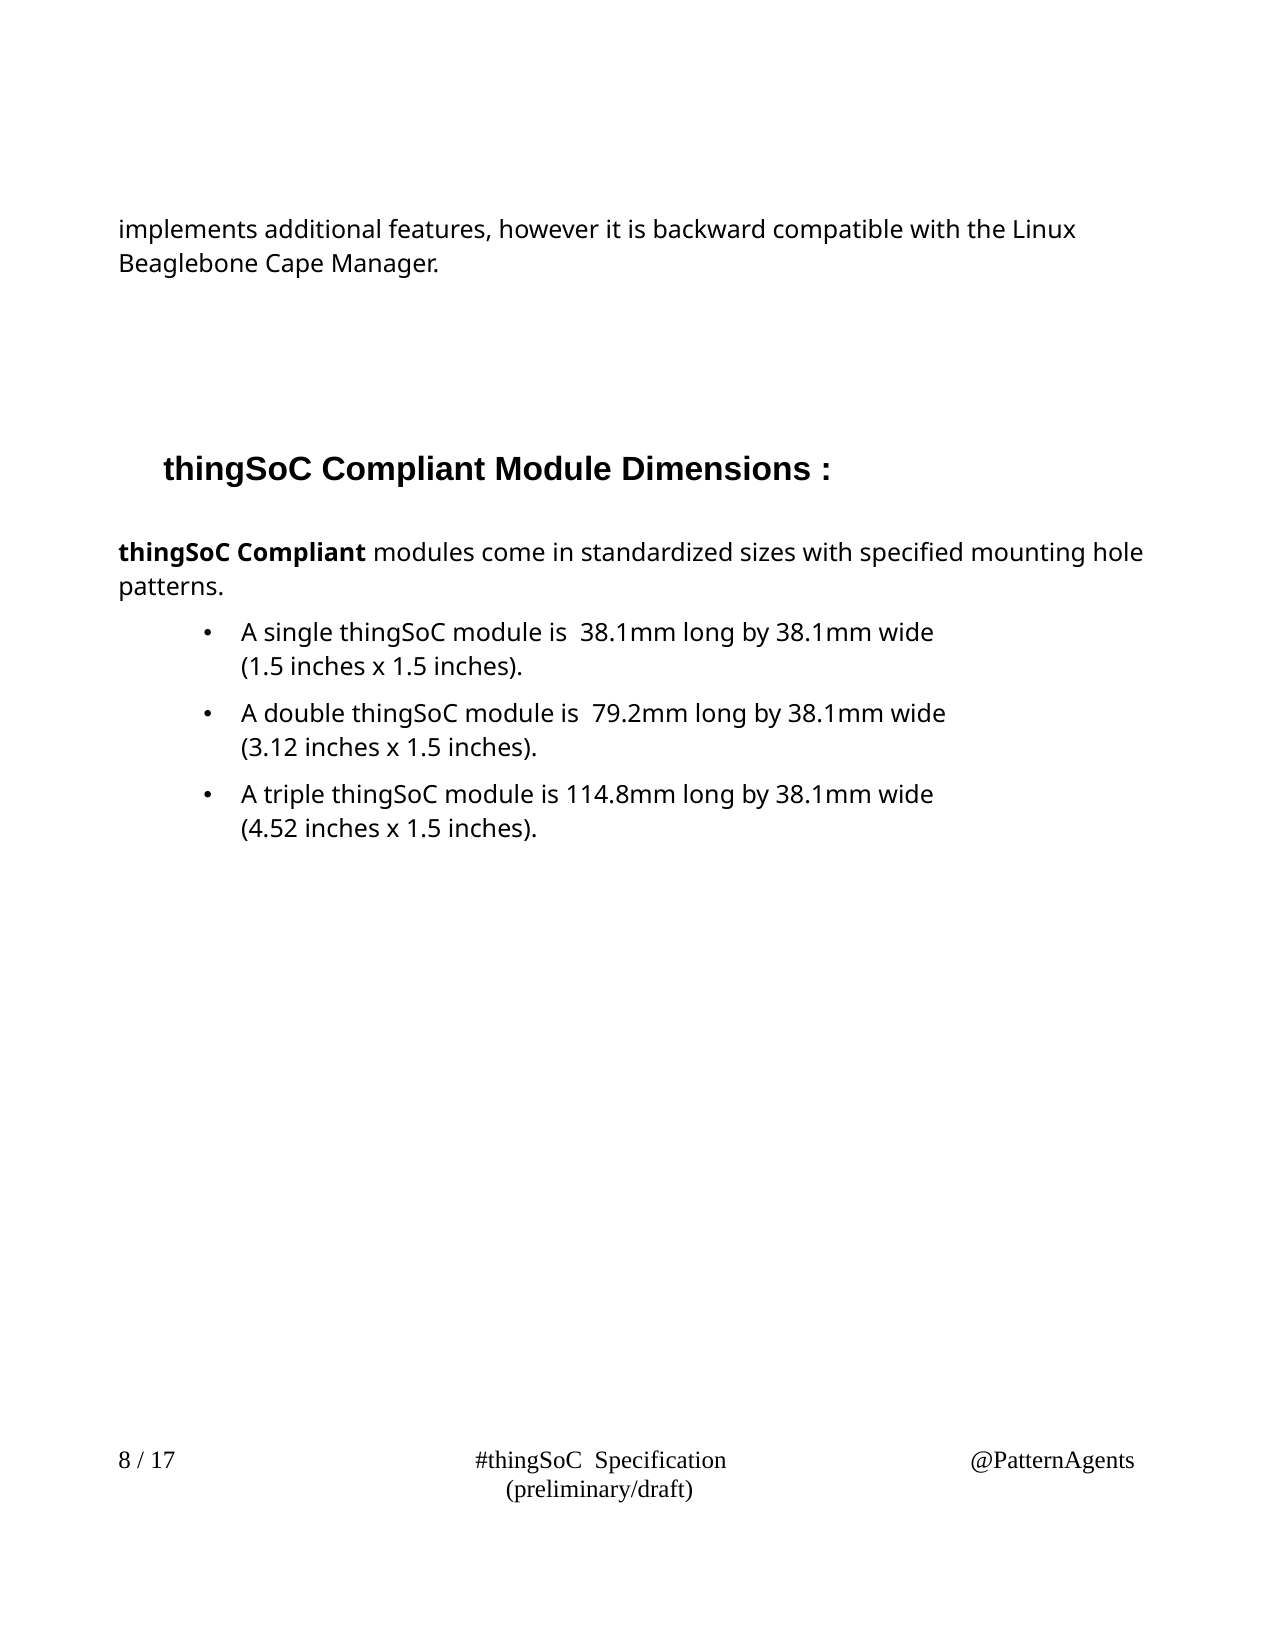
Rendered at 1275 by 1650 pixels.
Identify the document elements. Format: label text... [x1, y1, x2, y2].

subtitle thingSoC Compliant Module Dimensions : [118, 411, 1157, 488]
list A triple thingSoC module is 114.8mm long by 38.1mm wide (4.52 inches x 1.5 inches). [203, 776, 1157, 844]
text thingSoC Compliant modules come in standardized sizes with specified mounting hole patterns. [118, 500, 1157, 602]
text implements additional features, however it is backward compatible with the Linux Beaglebone Cape Manager. [118, 212, 1157, 280]
list A single thingSoC module is 38.1mm long by 38.1mm wide (1.5 inches x 1.5 inches). [203, 615, 1157, 683]
list A double thingSoC module is 79.2mm long by 38.1mm wide (3.12 inches x 1.5 inches). [203, 696, 1157, 764]
